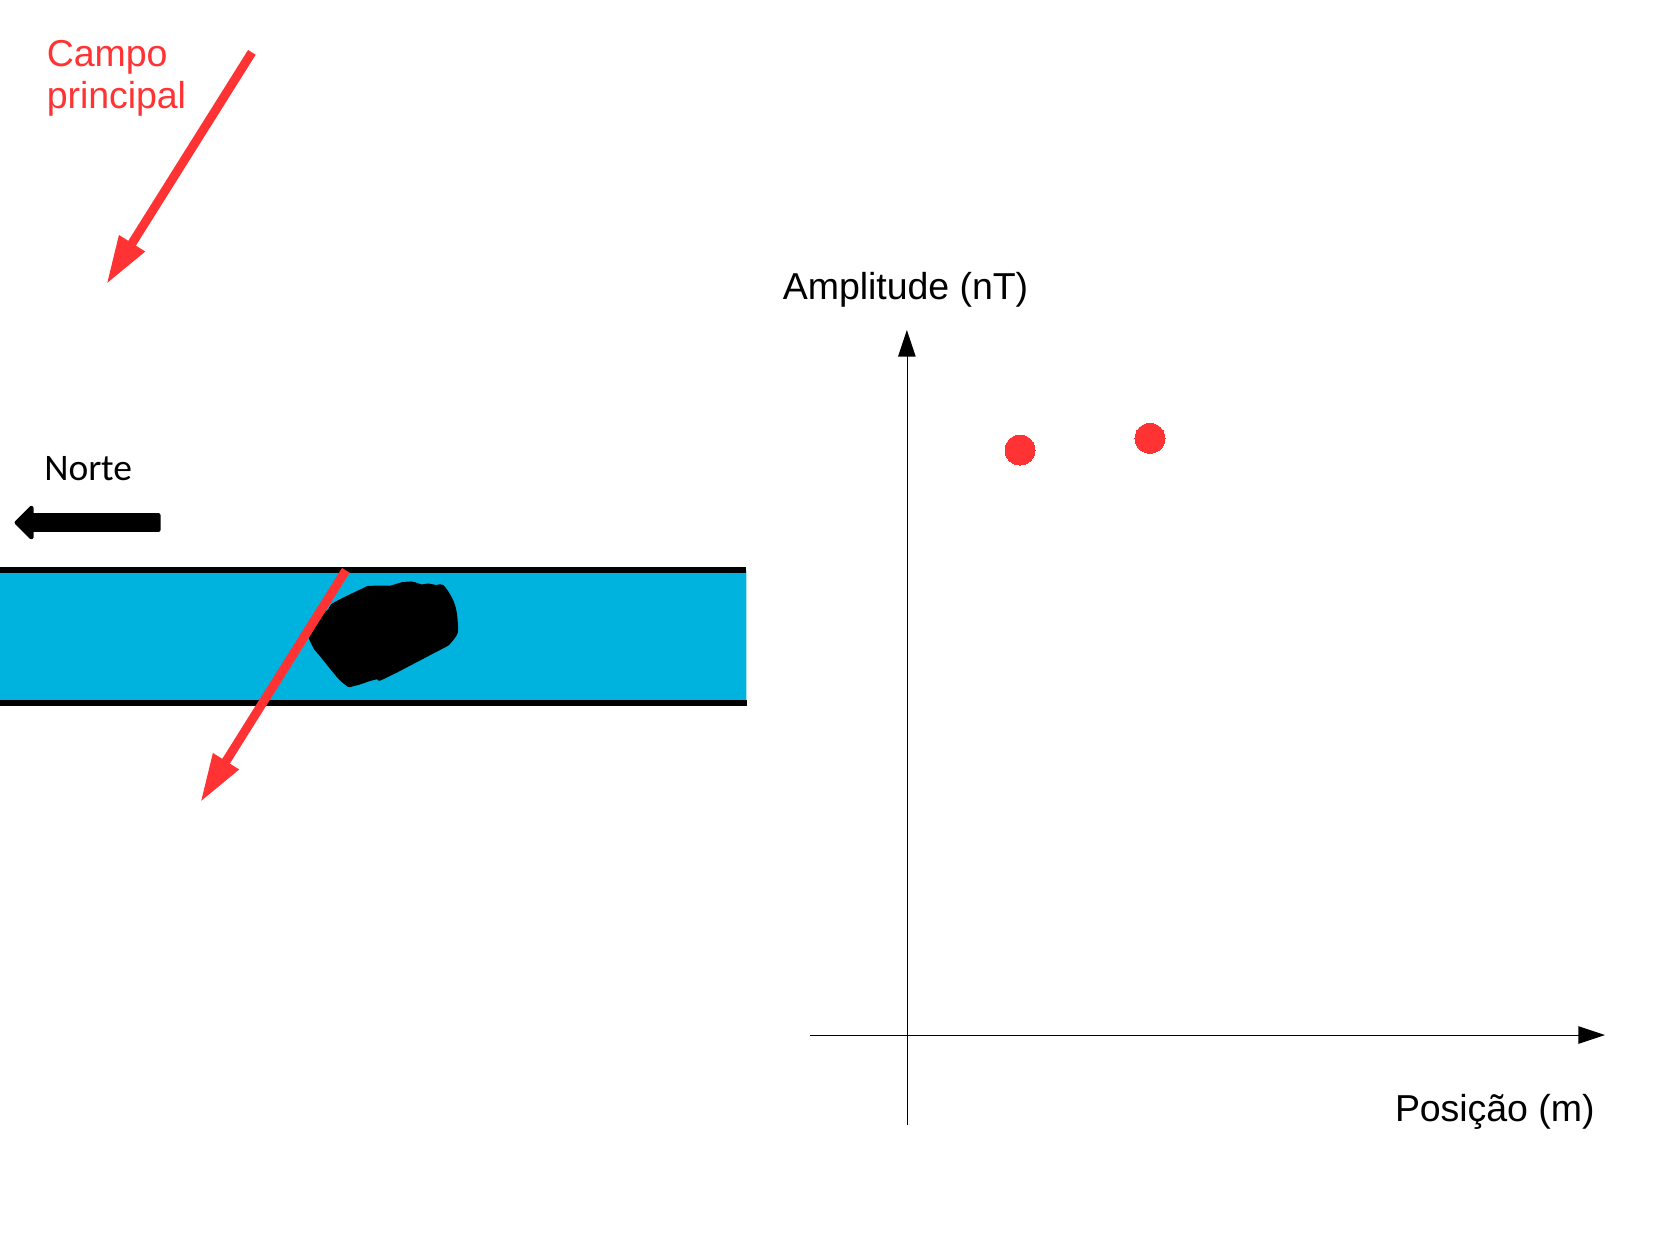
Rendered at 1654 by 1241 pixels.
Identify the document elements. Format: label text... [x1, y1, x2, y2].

text_box [1134, 423, 1166, 454]
text_box [16, 507, 159, 538]
text_box [0, 573, 338, 700]
text_box Campo principal [32, 25, 257, 124]
text_box [271, 570, 747, 700]
text_box Posição (m) [1380, 1080, 1610, 1137]
text_box [1005, 435, 1036, 466]
text_box Amplitude (nT) [768, 258, 1044, 316]
text_box Norte [17, 435, 160, 496]
